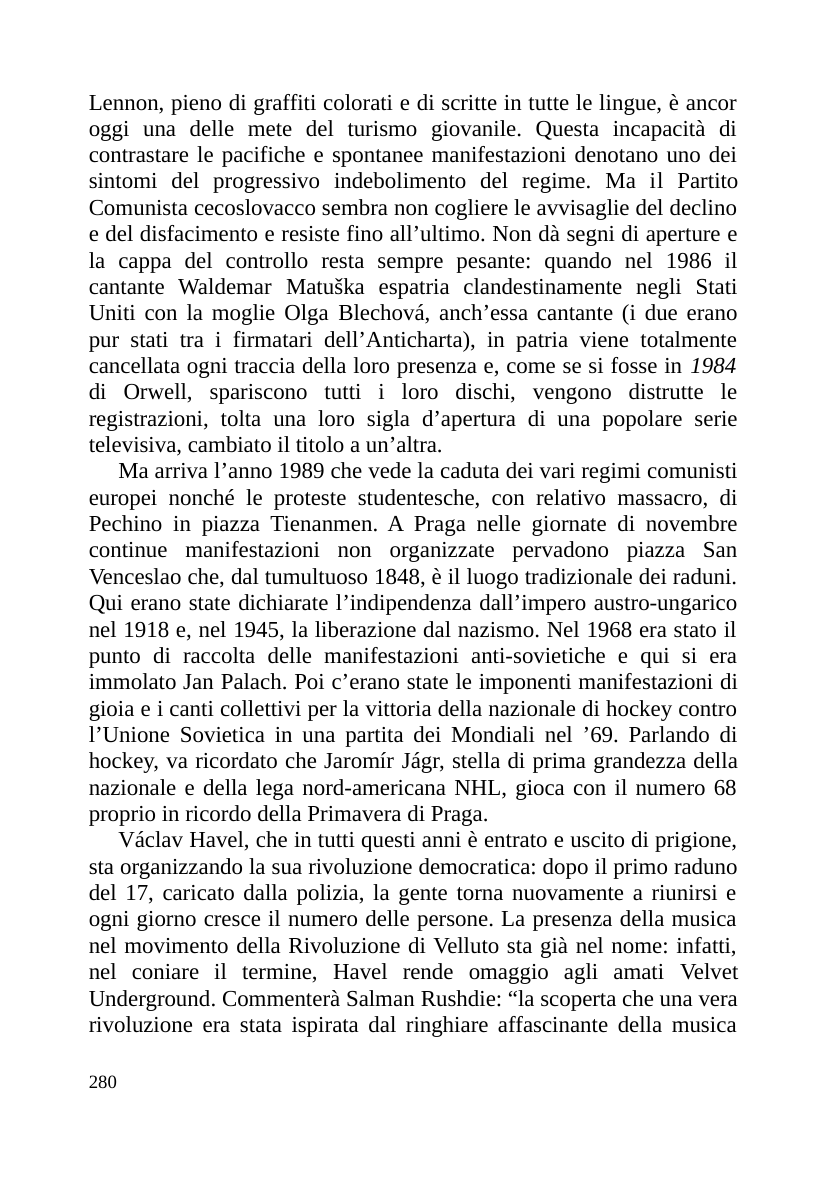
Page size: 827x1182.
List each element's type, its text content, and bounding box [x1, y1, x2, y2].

text Václav Havel, che in tutti questi anni è entrato e uscito di prigione, sta organizzando la sua rivoluzione democratica: dopo il primo raduno del 17, caricato dalla polizia, la gente torna nuovamente a riunirsi e ogni giorno cresce il numero delle persone. La presenza della musica nel movimento della Rivoluzione di Velluto sta già nel nome: infatti, nel coniare il termine, Havel rende omaggio agli amati Velvet Underground. Commenterà Salman Rushdie: “la scoperta che una vera rivoluzione era stata ispirata dal ringhiare affascinante della musica [88, 826, 738, 1037]
text Ma arriva l’anno 1989 che vede la caduta dei vari regimi comunisti europei nonché le proteste studentesche, con relativo massacro, di Pechino in piazza Tienanmen. A Praga nelle giornate di novembre continue manifestazioni non organizzate pervadono piazza San Venceslao che, dal tumultuoso 1848, è il luogo tradizionale dei raduni. Qui erano state dichiarate l’indipendenza dall’impero austro-ungarico nel 1918 e, nel 1945, la liberazione dal nazismo. Nel 1968 era stato il punto di raccolta delle manifestazioni anti-sovietiche e qui si era immolato Jan Palach. Poi c’erano state le imponenti manifestazioni di gioia e i canti collettivi per la vittoria della nazionale di hockey contro l’Unione Sovietica in una partita dei Mondiali nel ’69. Parlando di hockey, va ricordato che Jaromír Jágr, stella di prima grandezza della nazionale e della lega nord-americana NHL, gioca con il numero 68 proprio in ricordo della Primavera di Praga. [88, 457, 738, 826]
text Lennon, pieno di graffiti colorati e di scritte in tutte le lingue, è ancor oggi una delle mete del turismo giovanile. Questa incapacità di contrastare le pacifiche e spontanee manifestazioni denotano uno dei sintomi del progressivo indebolimento del regime. Ma il Partito Comunista cecoslovacco sembra non cogliere le avvisaglie del declino e del disfacimento e resiste fino all’ultimo. Non dà segni di aperture e la cappa del controllo resta sempre pesante: quando nel 1986 il cantante Waldemar Matuška espatria clandestinamente negli Stati Uniti con la moglie Olga Blechová, anch’essa cantante (i due erano pur stati tra i firmatari dell’Anticharta), in patria viene totalmente cancellata ogni traccia della loro presenza e, come se si fosse in 1984 di Orwell, spariscono tutti i loro dischi, vengono distrutte le registrazioni, tolta una loro sigla d’apertura di una popolare serie televisiva, cambiato il titolo a un’altra. [88, 88, 738, 457]
